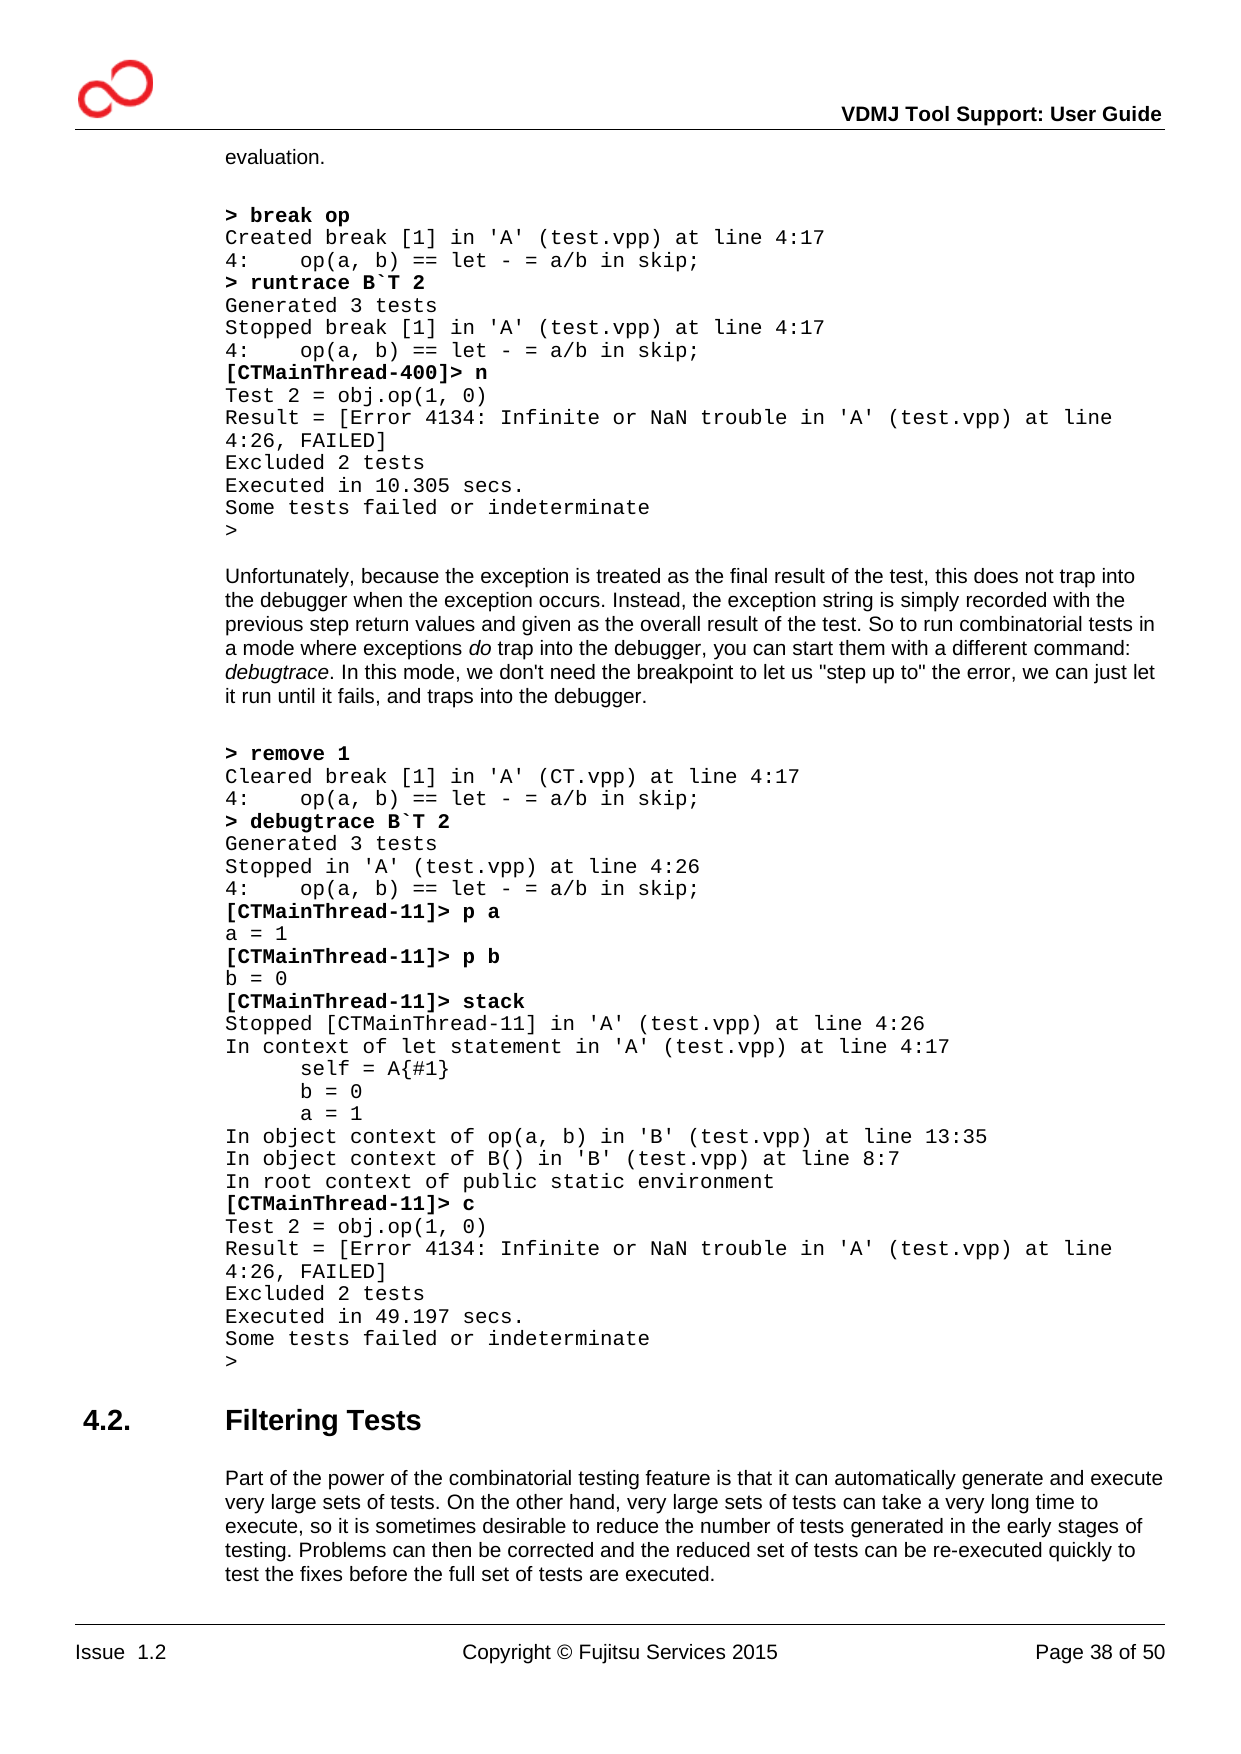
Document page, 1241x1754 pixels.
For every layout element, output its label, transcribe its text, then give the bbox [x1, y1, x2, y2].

text [CTMainThread-11]> p b [225, 945, 1165, 968]
text Created break [1] in 'A' (test.vpp) at line 4:17 [225, 227, 1165, 249]
text Unfortunately, because the exception is treated as the final result of the test, this does not trap into the debugger when the exception occurs. Instead, the exception string is simply recorded with the previous step return values and given as the overall result of the test. So to run combinatorial tests in a mode where exceptions do trap into the debugger, you can start them with a different command: debugtrace. In this mode, we don't need the breakpoint to let us "step up to" the error, we can just let it run until it fails, and traps into the debugger. [225, 564, 1165, 708]
text Cleared break [1] in 'A' (CT.vpp) at line 4:17 [225, 765, 1165, 788]
text self = A{#1} [225, 1058, 1165, 1080]
text 4: op(a, b) == let - = a/b in skip; [225, 339, 1165, 362]
text 4: op(a, b) == let - = a/b in skip; [225, 878, 1165, 900]
text Excluded 2 tests [225, 452, 1165, 474]
text [CTMainThread-400]> n [225, 362, 1165, 384]
text 4: op(a, b) == let - = a/b in skip; [225, 249, 1165, 272]
text > remove 1 [225, 743, 1165, 765]
text Some tests failed or indeterminate [225, 497, 1165, 519]
text Executed in 10.305 secs. [225, 474, 1165, 497]
text Generated 3 tests [225, 294, 1165, 317]
text evaluation. [225, 145, 1165, 169]
picture [78, 52, 153, 128]
text > debugtrace B`T 2 [225, 810, 1165, 833]
text [CTMainThread-11]> p a [225, 900, 1165, 923]
text [CTMainThread-11]> c [225, 1193, 1165, 1215]
text In root context of public static environment [225, 1170, 1165, 1193]
text Stopped in 'A' (test.vpp) at line 4:26 [225, 855, 1165, 878]
subtitle Filtering Tests [75, 1403, 1165, 1436]
text Executed in 49.197 secs. [225, 1305, 1165, 1328]
text Result = [Error 4134: Infinite or NaN trouble in 'A' (test.vpp) at line 4:26, FAILED] [225, 1238, 1165, 1283]
text > runtrace B`T 2 [225, 272, 1165, 294]
text b = 0 [225, 968, 1165, 990]
text Stopped break [1] in 'A' (test.vpp) at line 4:17 [225, 317, 1165, 339]
text In object context of B() in 'B' (test.vpp) at line 8:7 [225, 1148, 1165, 1170]
text Stopped [CTMainThread-11] in 'A' (test.vpp) at line 4:26 [225, 1013, 1165, 1035]
text Part of the power of the combinatorial testing feature is that it can automatically generate and execute very large sets of tests. On the other hand, very large sets of tests can take a very long time to execute, so it is sometimes desirable to reduce the number of tests generated in the early stages of testing. Problems can then be corrected and the reduced set of tests can be re-executed quickly to test the fixes before the full set of tests are executed. [225, 1466, 1165, 1586]
text > [225, 1350, 1165, 1373]
text In object context of op(a, b) in 'B' (test.vpp) at line 13:35 [225, 1125, 1165, 1148]
text Some tests failed or indeterminate [225, 1328, 1165, 1350]
text Test 2 = obj.op(1, 0) [225, 1215, 1165, 1238]
text > [225, 519, 1165, 542]
text b = 0 [225, 1080, 1165, 1103]
text a = 1 [225, 1103, 1165, 1125]
text Test 2 = obj.op(1, 0) [225, 384, 1165, 407]
text a = 1 [225, 923, 1165, 945]
text Excluded 2 tests [225, 1283, 1165, 1305]
text > break op [225, 204, 1165, 227]
text Generated 3 tests [225, 833, 1165, 855]
text [CTMainThread-11]> stack [225, 990, 1165, 1013]
text In context of let statement in 'A' (test.vpp) at line 4:17 [225, 1035, 1165, 1058]
text 4: op(a, b) == let - = a/b in skip; [225, 788, 1165, 810]
text Result = [Error 4134: Infinite or NaN trouble in 'A' (test.vpp) at line 4:26, FAILED] [225, 407, 1165, 452]
